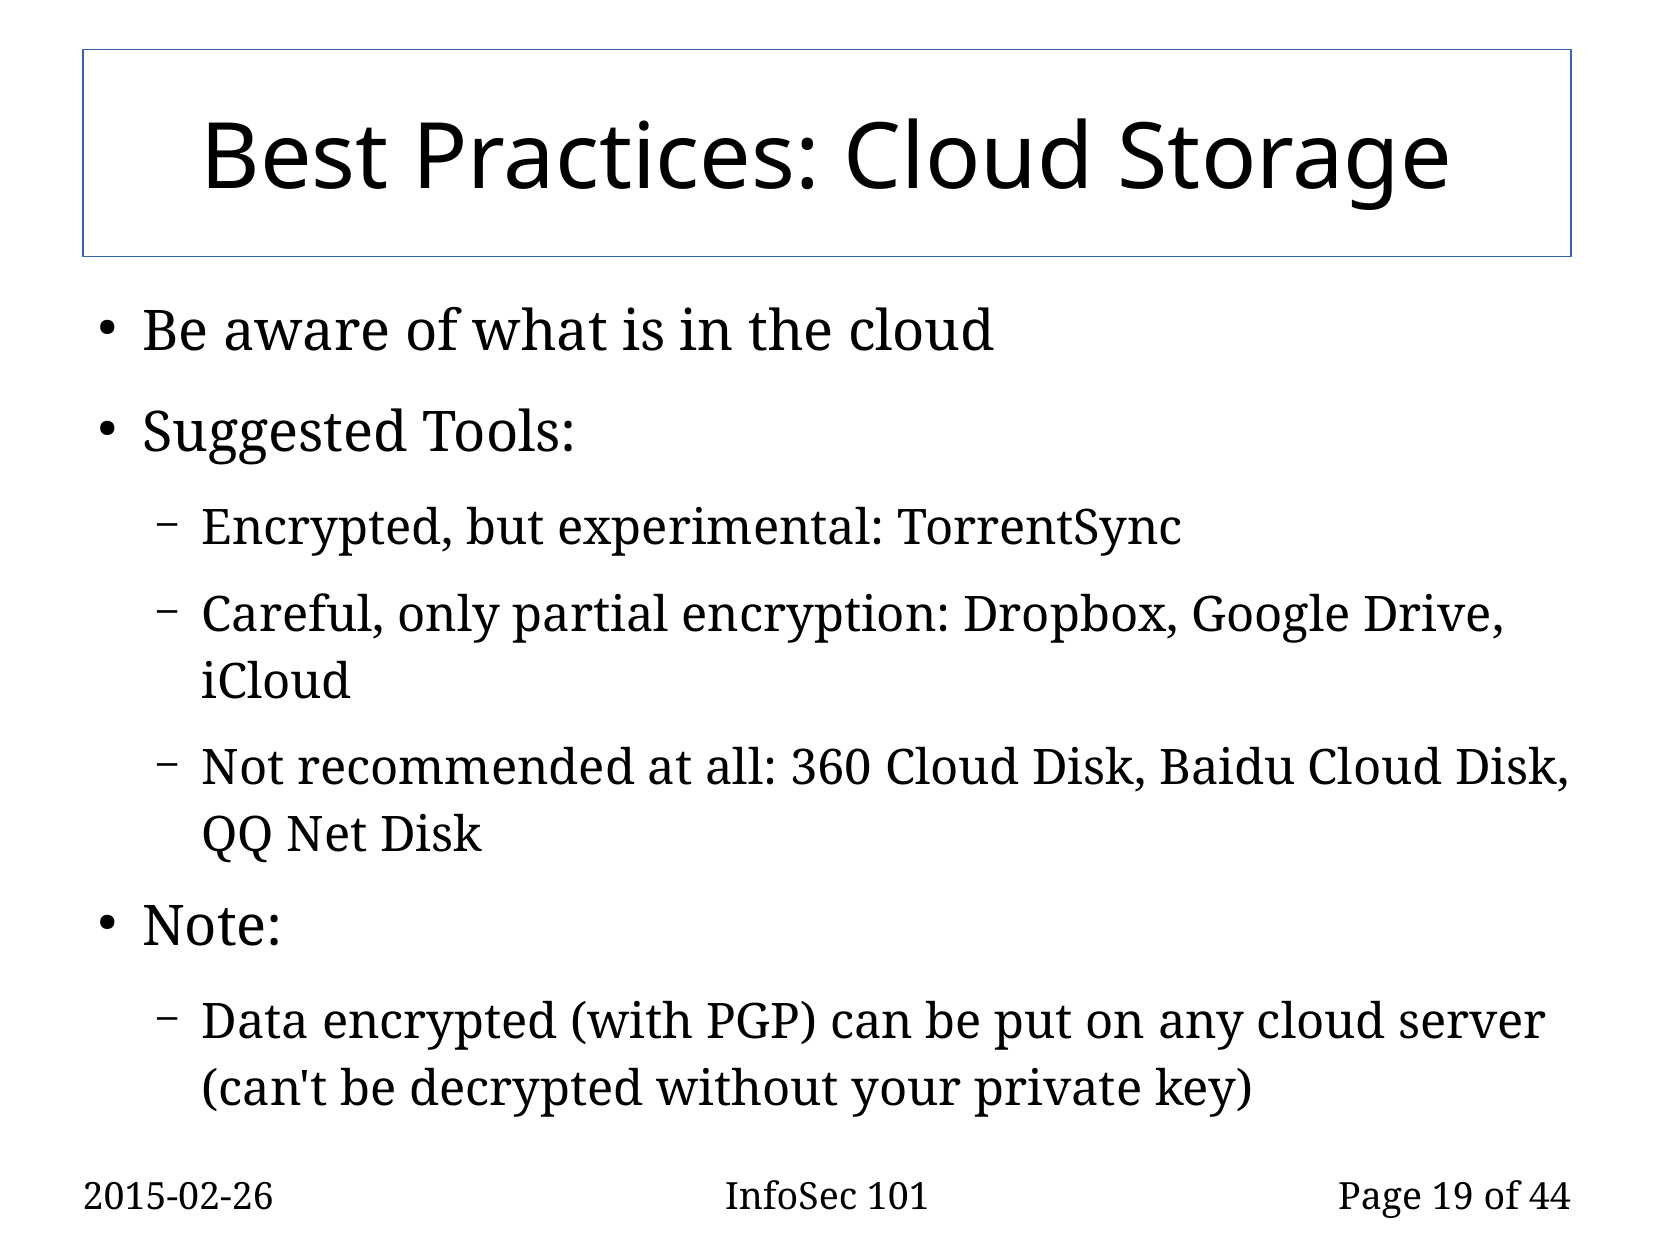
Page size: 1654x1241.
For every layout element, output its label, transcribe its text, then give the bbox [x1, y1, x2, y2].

title Best Practices: Cloud Storage [82, 49, 1571, 257]
list Be aware of what is in the cloud Suggested Tools: Encrypted, but experimental: TorrentSync Careful, only partial encryption: Dropbox, Google Drive, iCloud Not recommended at all: 360 Cloud Disk, Baidu Cloud Disk, QQ Net Disk Note: Data encrypted (with PGP) can be put on any cloud server (can't be decrypted without your private key) [82, 290, 1571, 1126]
